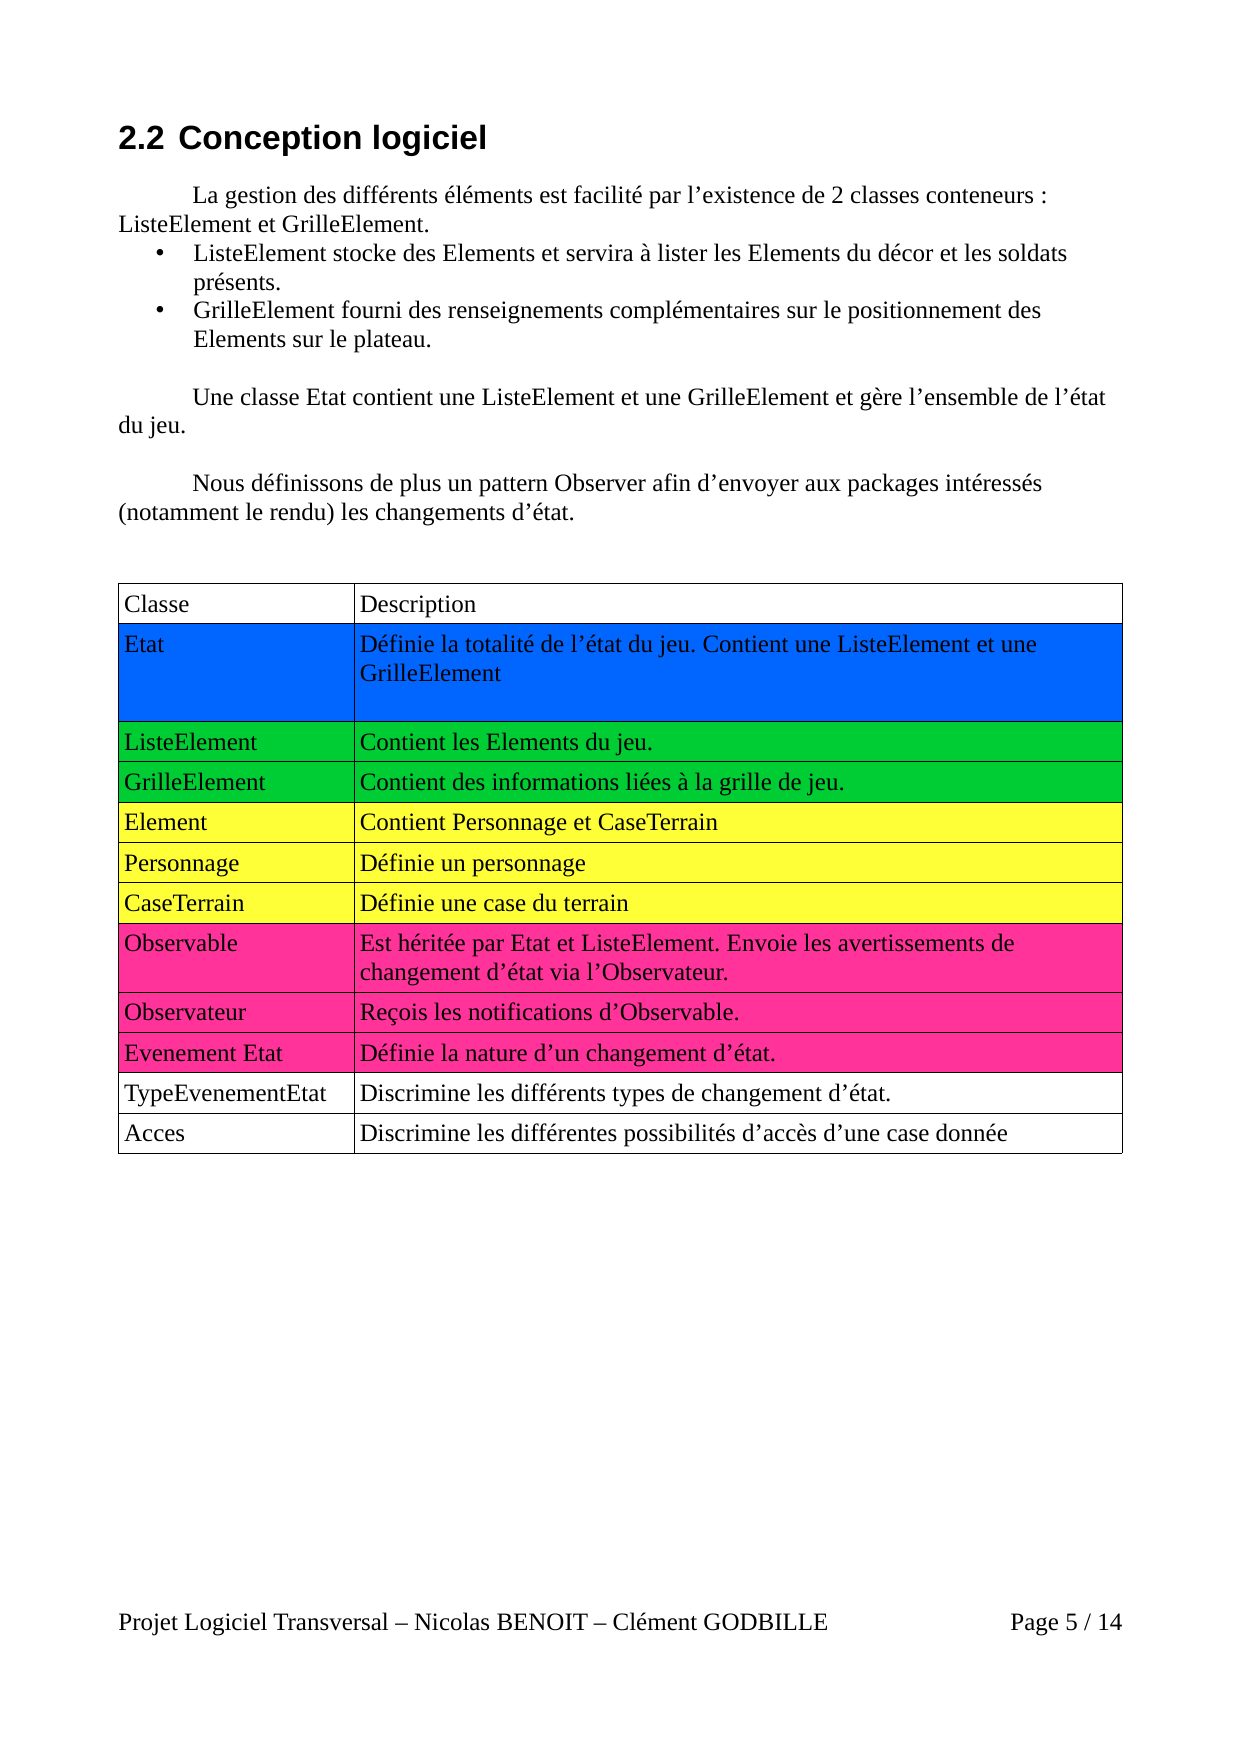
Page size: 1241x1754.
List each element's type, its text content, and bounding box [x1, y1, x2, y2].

table_cell Définie une case du terrain [355, 883, 1122, 923]
subtitle Conception logiciel [118, 118, 1122, 157]
table_cell Acces [119, 1114, 354, 1153]
table_cell Evenement Etat [119, 1033, 354, 1072]
table_cell Discrimine les différents types de changement d’état. [355, 1073, 1122, 1113]
table_cell Personnage [119, 843, 354, 882]
text Une classe Etat contient une ListeElement et une GrilleElement et gère l’ensemble de l’état du jeu. [118, 382, 1122, 439]
table_cell Etat [119, 624, 354, 721]
table_cell Contient les Elements du jeu. [355, 722, 1122, 761]
table_cell Observable [119, 924, 354, 992]
table_header Classe [119, 584, 354, 623]
table_cell Observateur [119, 993, 354, 1032]
list ListeElement stocke des Elements et servira à lister les Elements du décor et les soldats présents. [156, 238, 1122, 295]
table_cell Element [119, 803, 354, 842]
table_cell Contient des informations liées à la grille de jeu. [355, 762, 1122, 802]
table_cell Définie la nature d’un changement d’état. [355, 1033, 1122, 1072]
table_cell Est héritée par Etat et ListeElement. Envoie les avertissements de changement d’état via l’Observateur. [355, 924, 1122, 992]
table_cell TypeEvenementEtat [119, 1073, 354, 1113]
table_header Description [355, 584, 1122, 623]
table_cell Discrimine les différentes possibilités d’accès d’une case donnée [355, 1114, 1122, 1153]
table_cell Définie un personnage [355, 843, 1122, 882]
list GrilleElement fourni des renseignements complémentaires sur le positionnement des Elements sur le plateau. [156, 295, 1122, 353]
table_cell CaseTerrain [119, 883, 354, 923]
text Nous définissons de plus un pattern Observer afin d’envoyer aux packages intéressés (notamment le rendu) les changements d’état. [118, 468, 1122, 525]
table_cell Définie la totalité de l’état du jeu. Contient une ListeElement et une GrilleElement [355, 624, 1122, 721]
table_cell Contient Personnage et CaseTerrain [355, 803, 1122, 842]
table_cell ListeElement [119, 722, 354, 761]
table_cell GrilleElement [119, 762, 354, 802]
text La gestion des différents éléments est facilité par l’existence de 2 classes conteneurs : ListeElement et GrilleElement. [118, 180, 1122, 238]
table_cell Reçois les notifications d’Observable. [355, 993, 1122, 1032]
